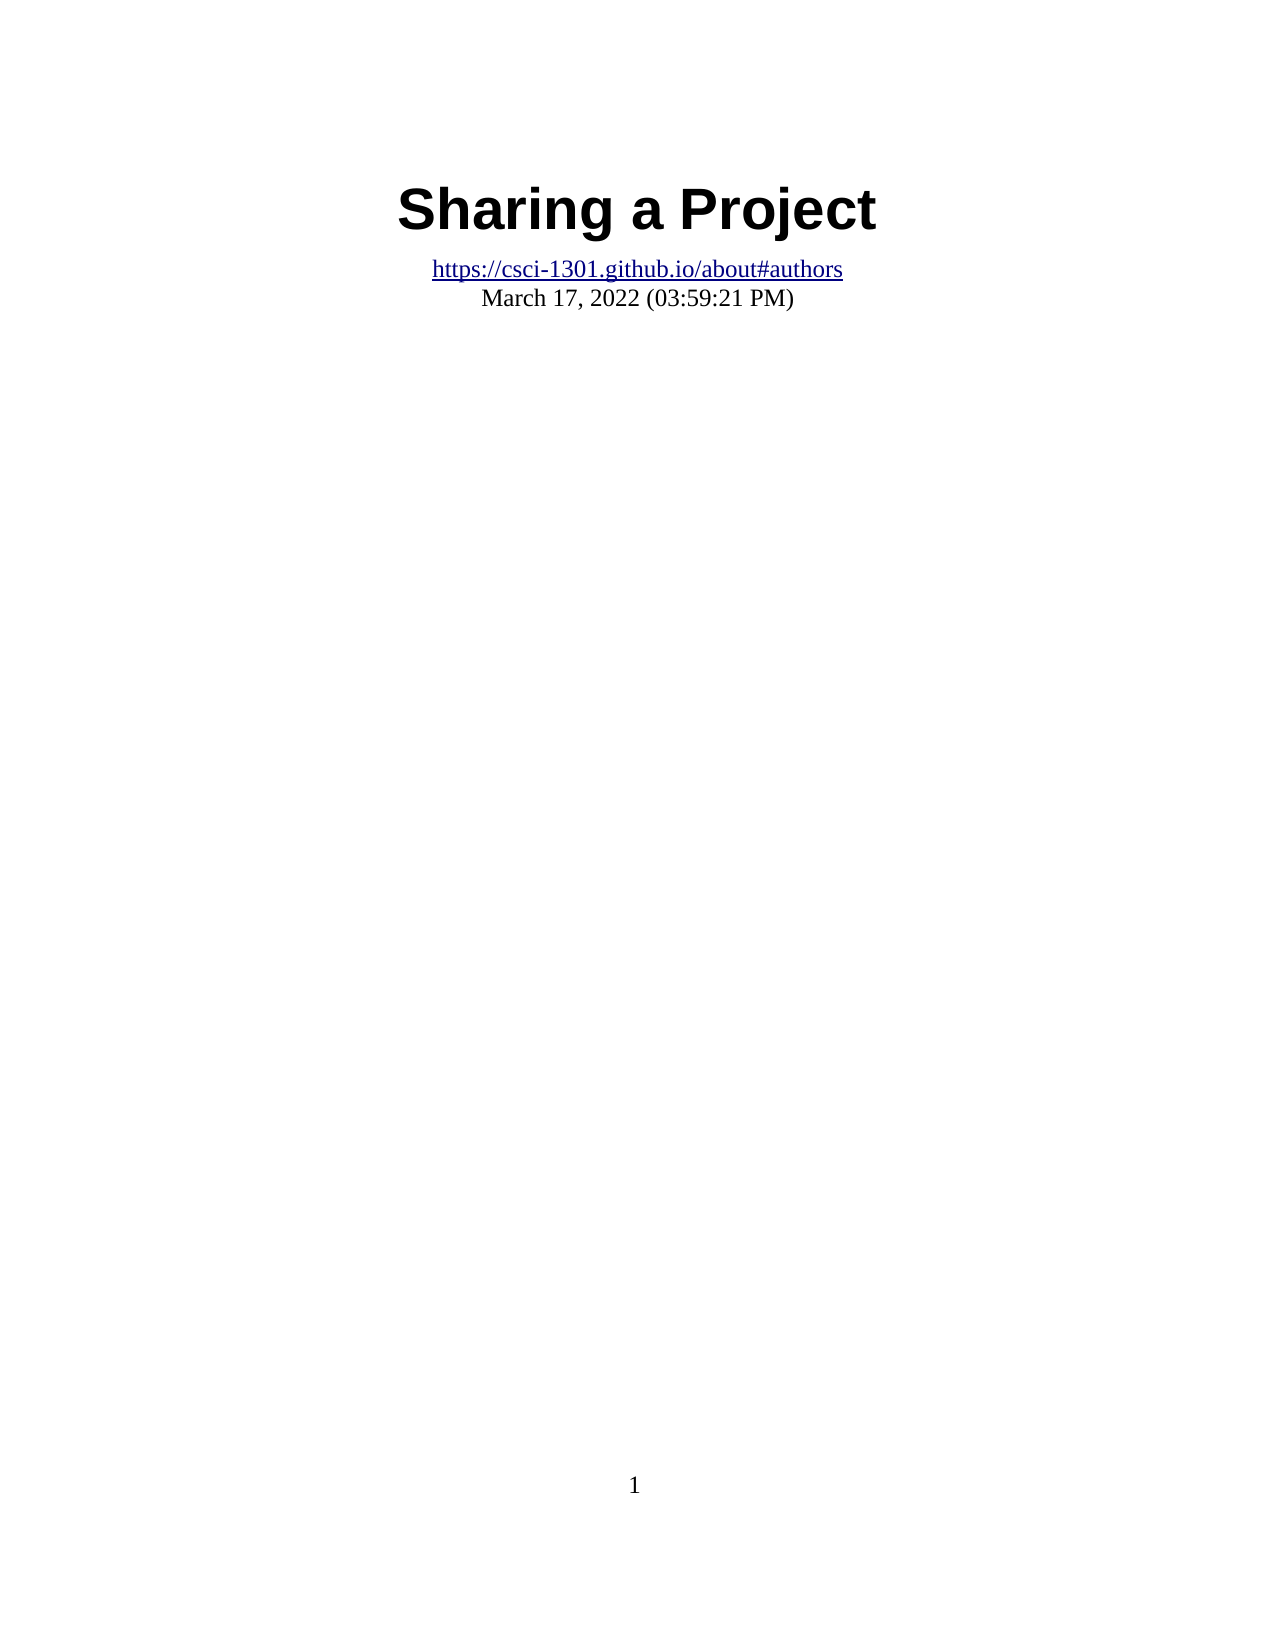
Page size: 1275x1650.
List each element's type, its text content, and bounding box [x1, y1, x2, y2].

title Sharing a Project [150, 175, 1125, 242]
text March 17, 2022 (03:59:21 PM) [150, 283, 1125, 312]
text https://csci-1301.github.io/about#authors [150, 254, 1125, 283]
